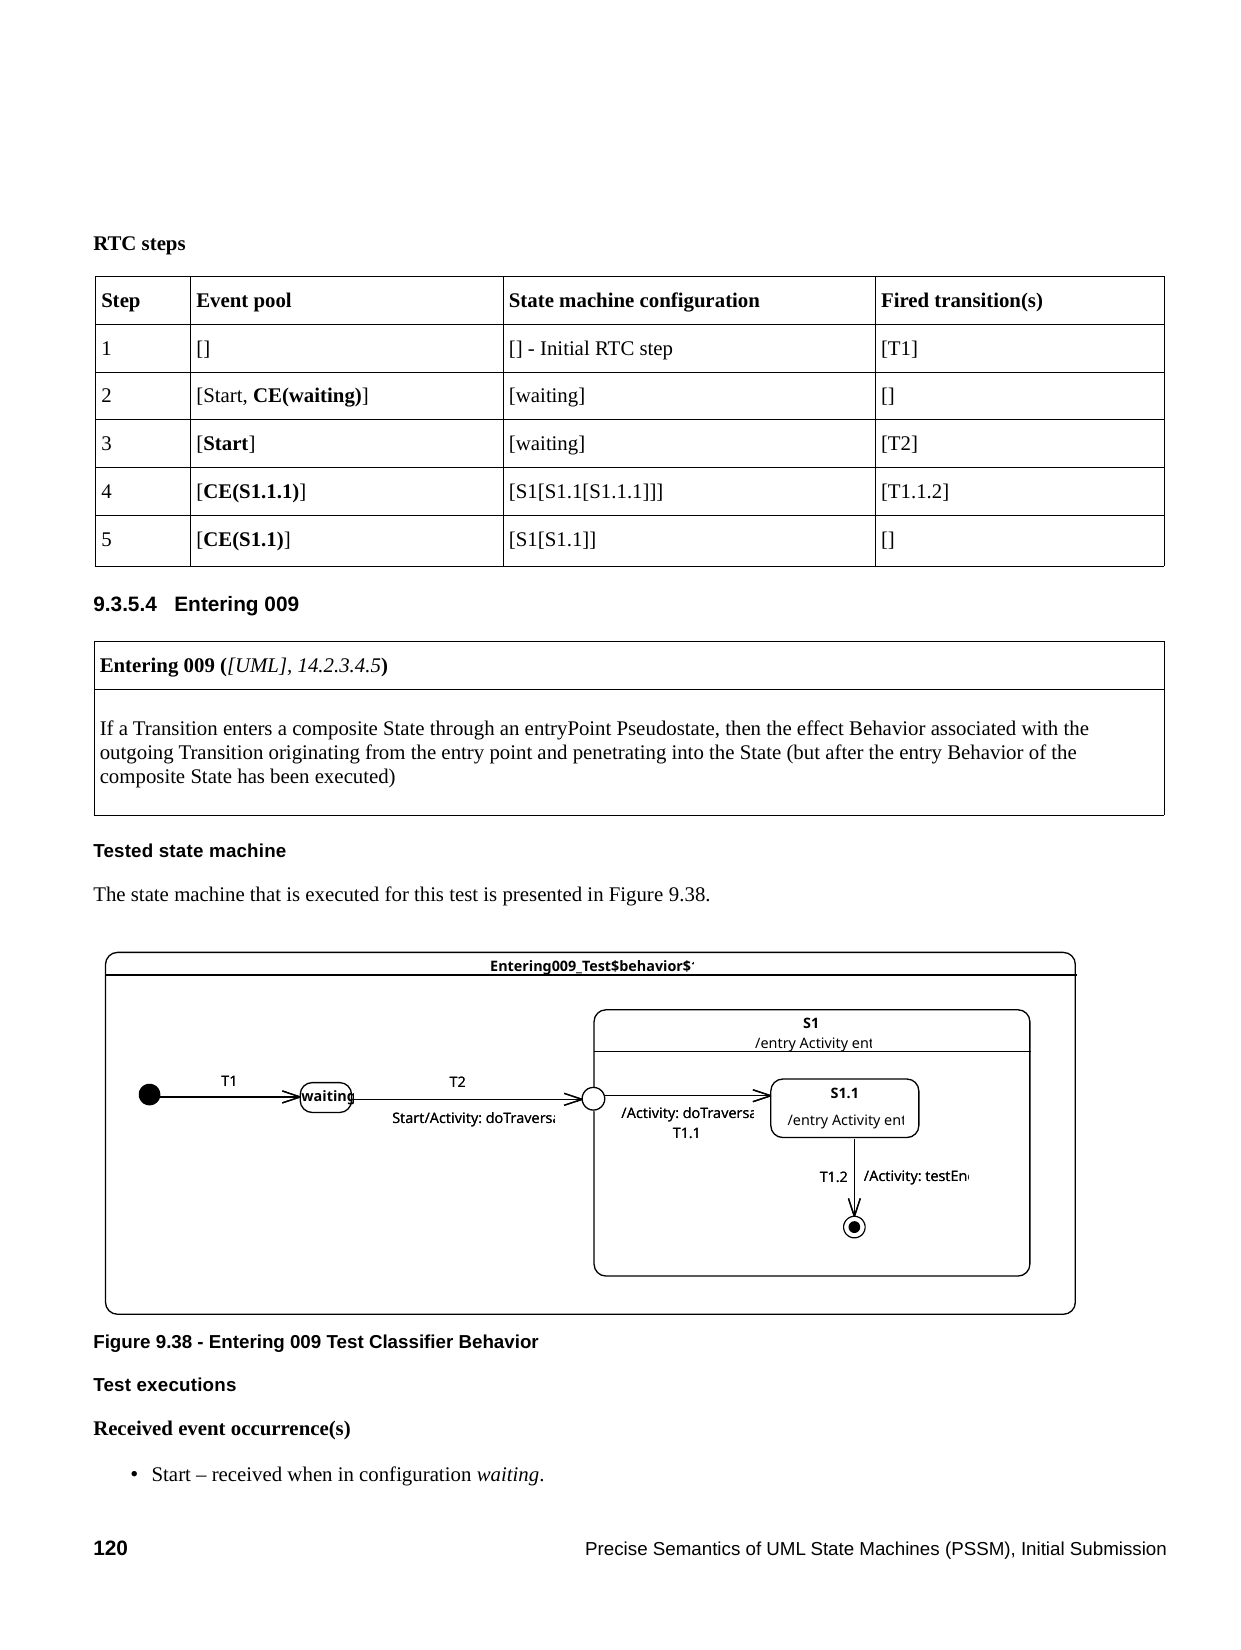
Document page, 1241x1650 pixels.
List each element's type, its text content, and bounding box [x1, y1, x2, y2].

table_cell [CE(S1.1)] [191, 516, 503, 566]
text Received event occurrence(s) [93, 1416, 1164, 1440]
table_cell [] - Initial RTC step [504, 325, 875, 372]
table_cell [waiting] [504, 373, 875, 419]
table_cell [] [876, 373, 1164, 419]
table_cell [] [876, 516, 1164, 566]
table_header Entering 009 ([UML], 14.2.3.4.5) [95, 642, 1164, 689]
table_cell 1 [96, 325, 190, 372]
table_cell [S1[S1.1]] [504, 516, 875, 566]
subtitle Tested state machine [93, 840, 1164, 861]
text RTC steps [93, 231, 1164, 255]
table_cell If a Transition enters a composite State through an entryPoint Pseudostate, then the effect Behavior associated with the outgoing Transition originating from the entry point and penetrating into the State (but after the entry Behavior of the composite State has been executed) [95, 690, 1164, 814]
table_cell [S1[S1.1[S1.1.1]]] [504, 468, 875, 515]
table_cell 4 [96, 468, 190, 515]
table_header Fired transition(s) [876, 277, 1164, 324]
table_cell 5 [96, 516, 190, 566]
list Start – received when in configuration waiting. [131, 1461, 1164, 1486]
subtitle Entering 009 [93, 591, 1164, 616]
table_cell [] [191, 325, 503, 372]
table_cell [T2] [876, 420, 1164, 467]
table_cell [T1] [876, 325, 1164, 372]
text Figure 9.38 - Entering 009 Test Classifier Behavior [93, 940, 1089, 1353]
table_cell [waiting] [504, 420, 875, 467]
subtitle Test executions [93, 927, 1164, 1395]
table_cell [T1.1.2] [876, 468, 1164, 515]
table_header Event pool [191, 277, 503, 324]
table_cell [Start] [191, 420, 503, 467]
table_header State machine configuration [504, 277, 875, 324]
table_cell [Start, CE(waiting)] [191, 373, 503, 419]
table_cell [CE(S1.1.1)] [191, 468, 503, 515]
text The state machine that is executed for this test is presented in Figure 9.38. [93, 882, 1164, 906]
table_cell 2 [96, 373, 190, 419]
table_header Step [96, 277, 190, 324]
table_cell 3 [96, 420, 190, 467]
